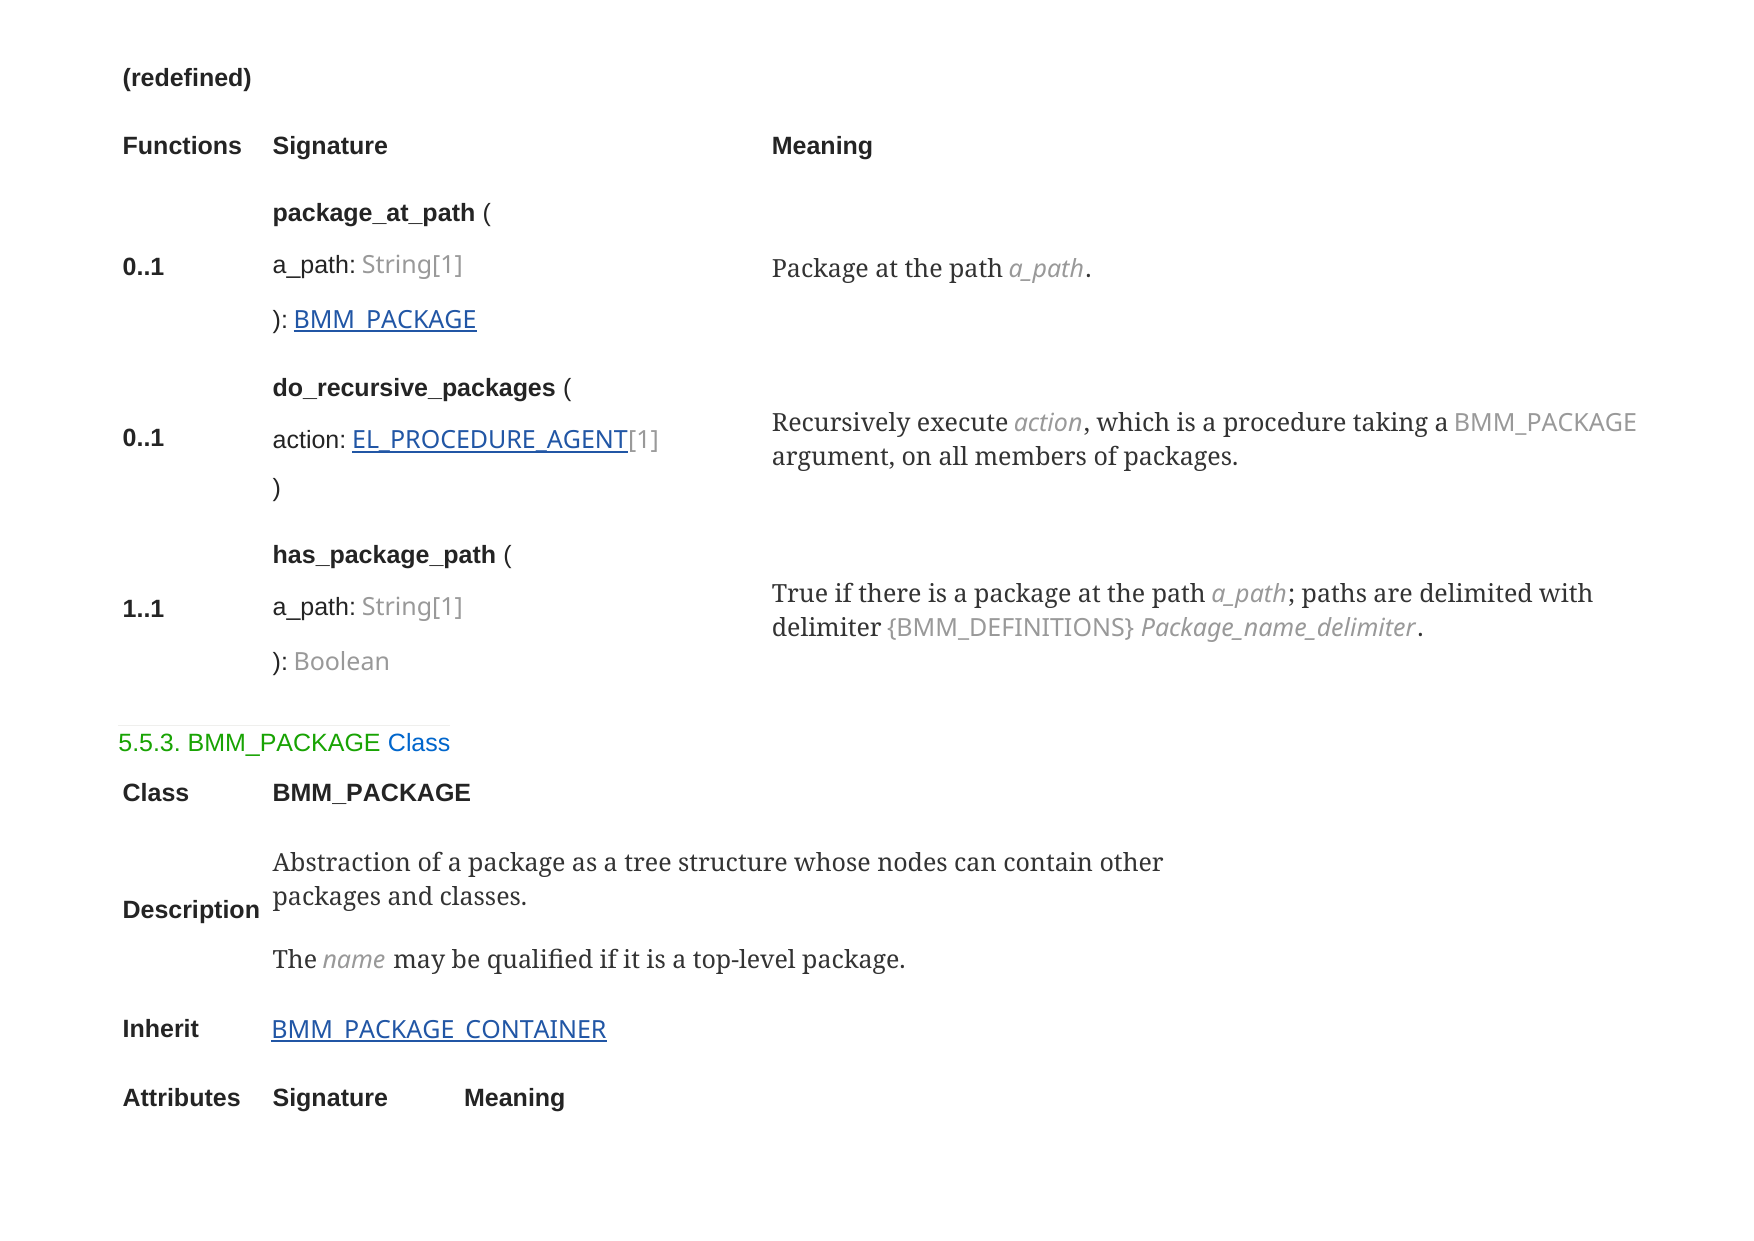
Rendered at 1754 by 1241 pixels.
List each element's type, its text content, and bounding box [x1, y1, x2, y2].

table_cell Meaning [767, 129, 1658, 195]
table_cell Model element within which a referenceable element is known. [767, 59, 1658, 128]
table_cell scope: BMM_PACKAGE_CONTAINER [268, 59, 767, 128]
table_cell Package at the path a_path. [767, 195, 1658, 370]
table_cell 0..1 [118, 195, 268, 370]
table_cell Description [118, 842, 268, 1009]
table_cell 1..1 [118, 537, 268, 712]
table_cell BMM_PACKAGE_CONTAINER [268, 1009, 1181, 1080]
table_header Class [118, 775, 268, 842]
table_cell Meaning [460, 1080, 1181, 1147]
table_cell Signature [268, 1080, 459, 1147]
table_cell Inherit [118, 1009, 268, 1080]
table_cell Signature [268, 129, 767, 195]
table_cell 1..1 (redefined) [118, 59, 268, 128]
table_cell Functions [118, 129, 268, 195]
table_cell has_package_path ( a_path: String[1] ): Boolean [268, 537, 767, 712]
table_cell Abstraction of a package as a tree structure whose nodes can contain other packages and classes. The name may be qualified if it is a top-level package. [268, 842, 1181, 1009]
table_cell 0..1 [118, 370, 268, 537]
table_cell True if there is a package at the path a_path; paths are delimited with delimiter {BMM_DEFINITIONS} Package_name_delimiter. [767, 537, 1658, 712]
table_header BMM_PACKAGE [268, 775, 1181, 842]
table_cell Attributes [118, 1080, 268, 1147]
table_cell Recursively execute action, which is a procedure taking a BMM_PACKAGE argument, on all members of packages. [767, 370, 1658, 537]
table_cell do_recursive_packages ( action: EL_PROCEDURE_AGENT[1] ) [268, 370, 767, 537]
table_cell package_at_path ( a_path: String[1] ): BMM_PACKAGE [268, 195, 767, 370]
subtitle 5.5.3. BMM_PACKAGE Class [118, 725, 1695, 756]
